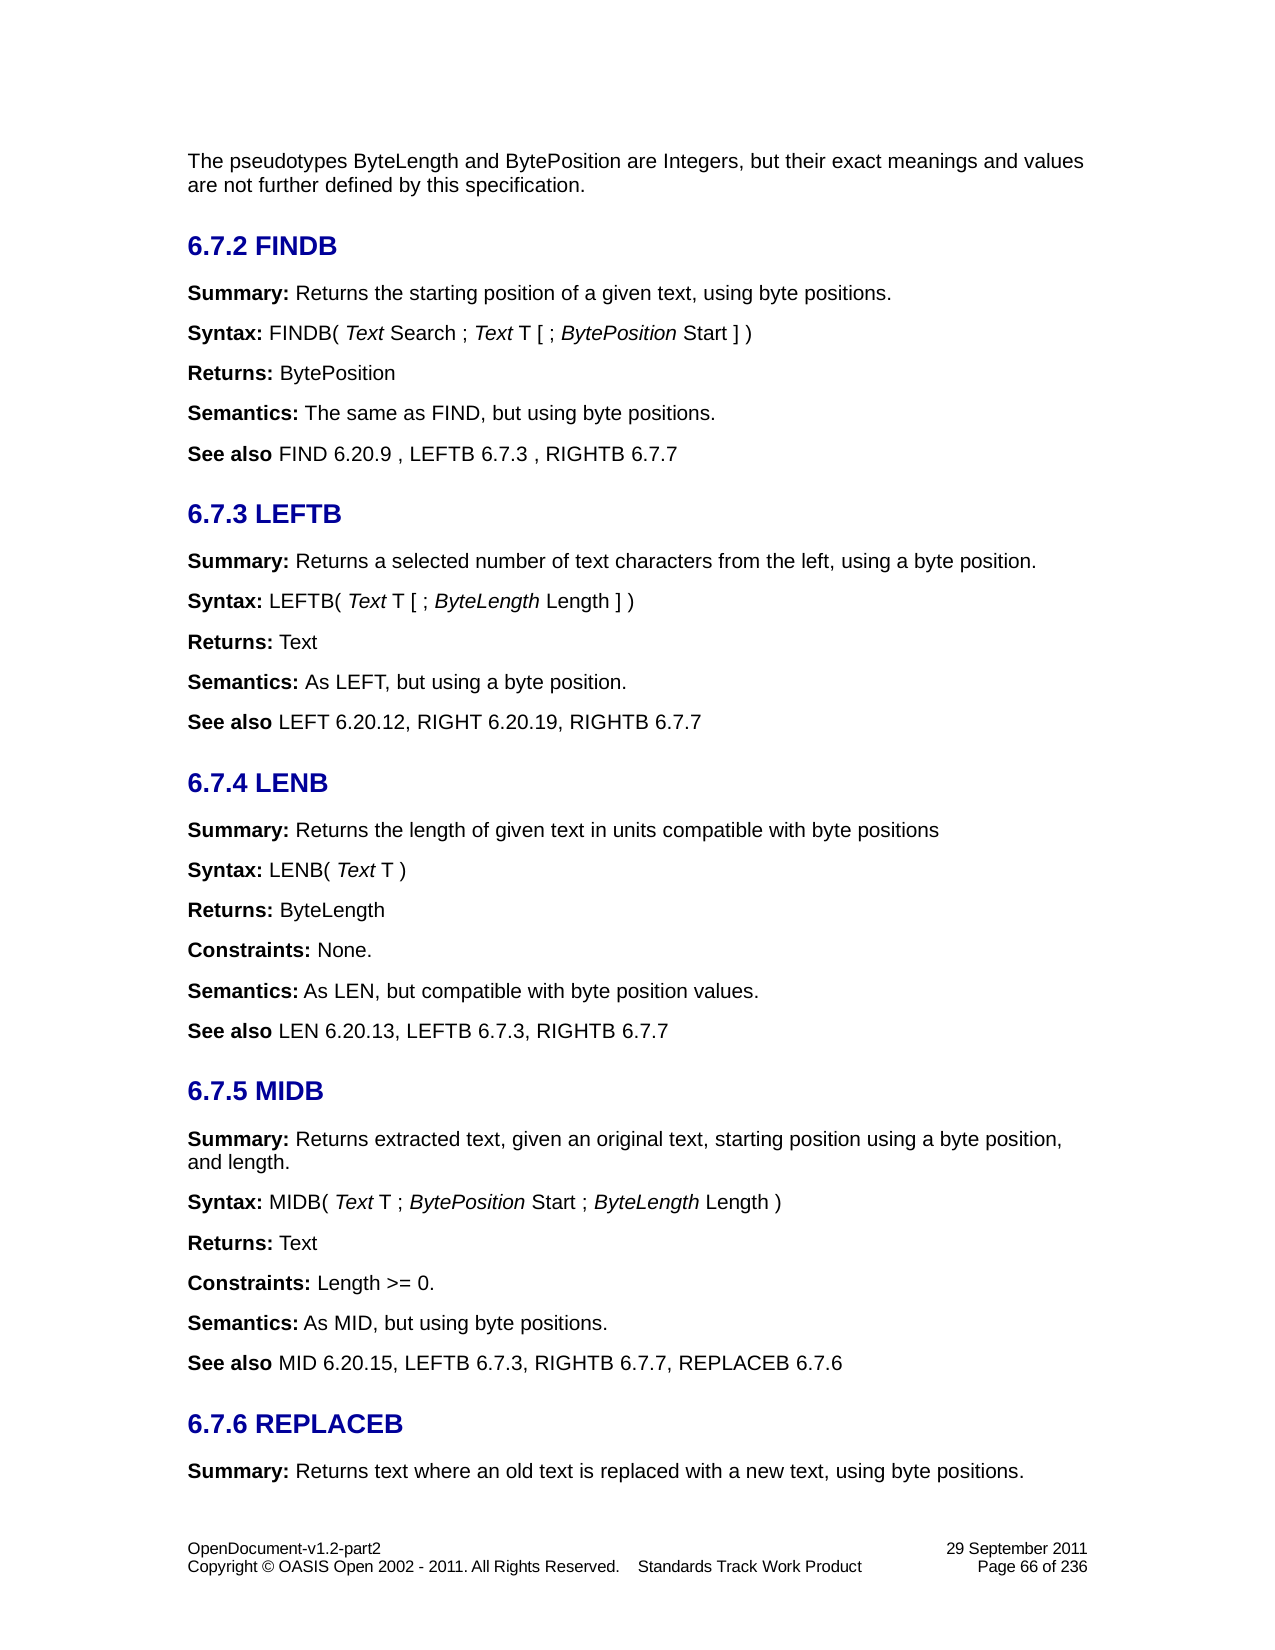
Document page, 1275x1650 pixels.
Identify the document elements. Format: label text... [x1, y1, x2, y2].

text Syntax: FINDB( Text Search ; Text T [ ; BytePosition Start ] ) [187, 321, 1088, 345]
subtitle LENB [187, 767, 1088, 797]
text See also LEN 6.20.13, LEFTB 6.7.3, RIGHTB 6.7.7 [187, 1019, 1088, 1043]
text Returns: BytePosition [187, 362, 1088, 385]
text Summary: Returns extracted text, given an original text, starting position using a byte position, and length. [187, 1127, 1088, 1174]
text Constraints: Length >= 0. [187, 1271, 1088, 1295]
text Constraints: None. [187, 939, 1088, 962]
text Returns: ByteLength [187, 899, 1088, 922]
text Syntax: LEFTB( Text T [ ; ByteLength Length ] ) [187, 590, 1088, 613]
text See also LEFT 6.20.12, RIGHT 6.20.19, RIGHTB 6.7.7 [187, 711, 1088, 734]
subtitle MIDB [187, 1076, 1088, 1106]
text Summary: Returns text where an old text is replaced with a new text, using byte positions. [187, 1459, 1088, 1483]
text Syntax: MIDB( Text T ; BytePosition Start ; ByteLength Length ) [187, 1191, 1088, 1214]
text Summary: Returns the starting position of a given text, using byte positions. [187, 281, 1088, 305]
text Semantics: As MID, but using byte positions. [187, 1311, 1088, 1335]
text Summary: Returns the length of given text in units compatible with byte positions [187, 818, 1088, 842]
text Semantics: As LEFT, but using a byte position. [187, 670, 1088, 694]
text Semantics: The same as FIND, but using byte positions. [187, 402, 1088, 425]
text Summary: Returns a selected number of text characters from the left, using a byte position. [187, 550, 1088, 573]
text Returns: Text [187, 1231, 1088, 1254]
text Returns: Text [187, 630, 1088, 654]
subtitle LEFTB [187, 499, 1088, 529]
subtitle REPLACEB [187, 1408, 1088, 1438]
text Semantics: As LEN, but compatible with byte position values. [187, 979, 1088, 1003]
text Syntax: LENB( Text T ) [187, 858, 1088, 882]
text The pseudotypes ByteLength and BytePosition are Integers, but their exact meanings and values are not further defined by this specification. [187, 150, 1088, 197]
text See also MID 6.20.15, LEFTB 6.7.3, RIGHTB 6.7.7, REPLACEB 6.7.6 [187, 1352, 1088, 1375]
text See also FIND 6.20.9 , LEFTB 6.7.3 , RIGHTB 6.7.7 [187, 442, 1088, 466]
subtitle FINDB [187, 230, 1088, 260]
